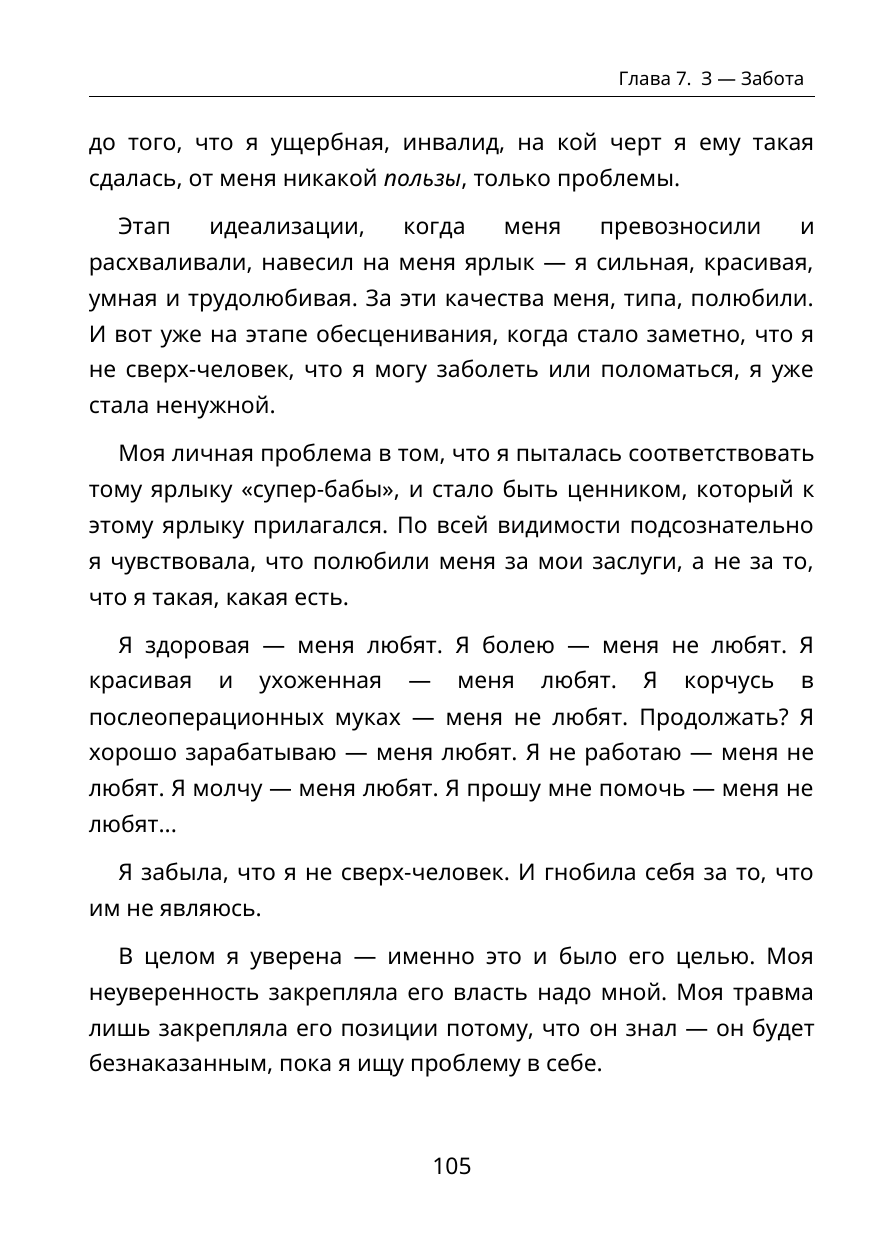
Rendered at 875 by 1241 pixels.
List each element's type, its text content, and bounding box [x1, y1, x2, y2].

text до того, что я ущербная, инвалид, на кой черт я ему такая сдалась, от меня никакой пользы, только проблемы. [88, 126, 815, 193]
text В целом я уверена — именно это и было его целью. Моя неуверенность закрепляла его власть надо мной. Моя травма лишь закрепляла его позиции потому, что он знал — он будет безнаказанным, пока я ищу проблему в себе. [88, 939, 815, 1079]
text Я здоровая — меня любят. Я болею — меня не любят. Я красивая и ухоженная — меня любят. Я корчусь в послеоперационных муках — меня не любят. Продолжать? Я хорошо зарабатываю — меня любят. Я не работаю — меня не любят. Я молчу — меня любят. Я прошу мне помочь — меня не любят... [88, 628, 815, 839]
text Этап идеализации, когда меня превозносили и расхваливали, навесил на меня ярлык — я сильная, красивая, умная и трудолюбивая. За эти качества меня, типа, полюбили. И вот уже на этапе обесценивания, когда стало заметно, что я не сверх-человек, что я могу заболеть или поломаться, я уже стала ненужной. [88, 210, 815, 421]
text Я забыла, что я не сверх-человек. И гнобила себя за то, что им не являюсь. [88, 856, 815, 923]
text Моя личная проблема в том, что я пыталась соответствовать тому ярлыку «супер-бабы», и стало быть ценником, который к этому ярлыку прилагался. По всей видимости подсознательно я чувствовала, что полюбили меня за мои заслуги, а не за то, что я такая, какая есть. [88, 437, 815, 612]
